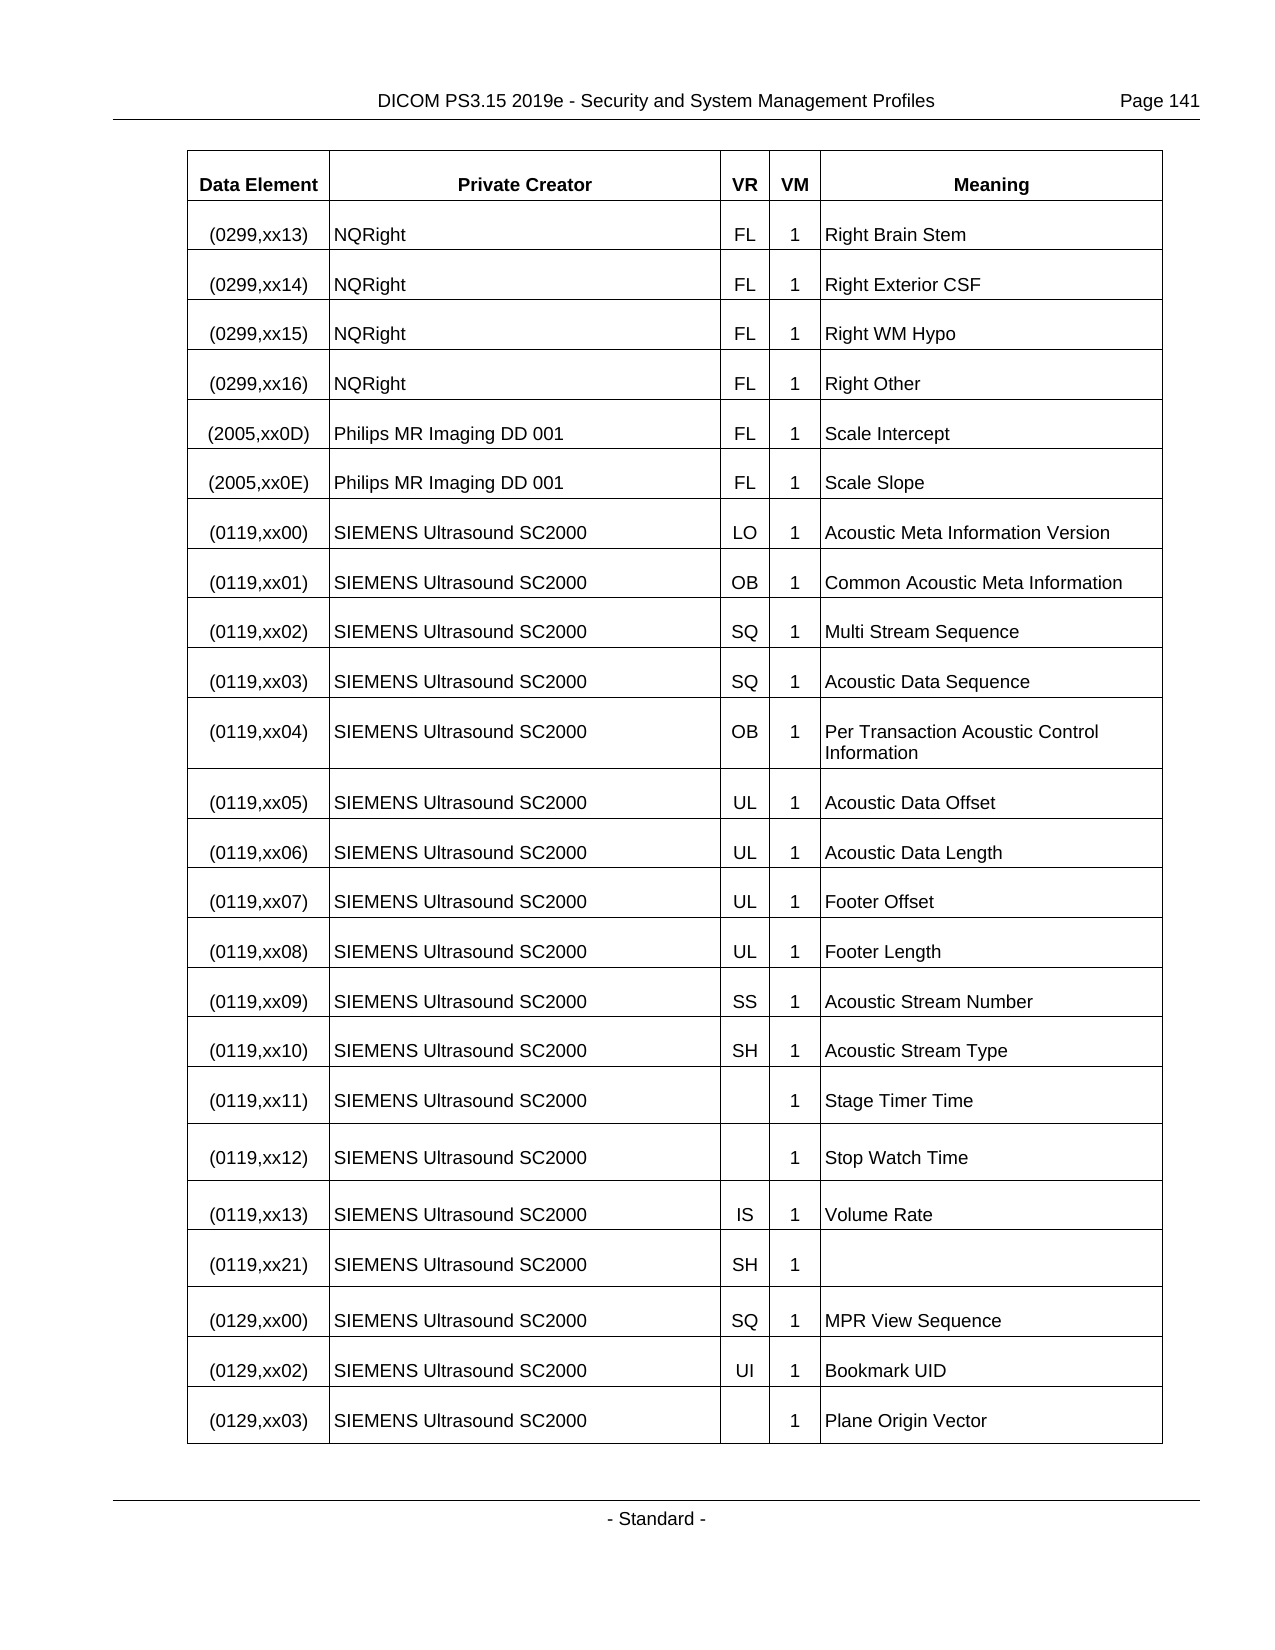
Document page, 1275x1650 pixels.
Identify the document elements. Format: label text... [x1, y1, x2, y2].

table_cell Philips MR Imaging DD 001 [330, 400, 720, 448]
table_cell Acoustic Data Length [821, 819, 1162, 867]
table_cell 1 [770, 1067, 820, 1123]
table_cell SIEMENS Ultrasound SC2000 [330, 769, 720, 817]
table_header Private Creator [330, 151, 720, 200]
table_cell 1 [770, 1181, 820, 1229]
table_cell (0119,xx00) [188, 499, 329, 547]
table_cell Right Exterior CSF [821, 250, 1162, 299]
table_cell 1 [770, 400, 820, 448]
table_cell LO [721, 499, 769, 547]
table_cell (0299,xx13) [188, 201, 329, 249]
table_cell 1 [770, 1017, 820, 1066]
table_cell Stage Timer Time [821, 1067, 1162, 1123]
table_cell (0119,xx10) [188, 1017, 329, 1066]
table_header VM [770, 151, 820, 200]
table_cell SQ [721, 648, 769, 697]
table_cell SQ [721, 1287, 769, 1336]
table_cell FL [721, 350, 769, 398]
table_cell SIEMENS Ultrasound SC2000 [330, 1387, 720, 1442]
table_cell (0119,xx01) [188, 549, 329, 597]
table_cell SIEMENS Ultrasound SC2000 [330, 1337, 720, 1386]
table_cell 1 [770, 968, 820, 1016]
table_cell (2005,xx0E) [188, 449, 329, 498]
table_cell 1 [770, 549, 820, 597]
table_cell (0129,xx02) [188, 1337, 329, 1386]
table_cell SIEMENS Ultrasound SC2000 [330, 1287, 720, 1336]
table_cell 1 [770, 918, 820, 967]
table_cell FL [721, 201, 769, 249]
table_cell Bookmark UID [821, 1337, 1162, 1386]
table_cell (0299,xx14) [188, 250, 329, 299]
table_cell Acoustic Data Offset [821, 769, 1162, 817]
table_cell SH [721, 1017, 769, 1066]
table_cell SIEMENS Ultrasound SC2000 [330, 1124, 720, 1180]
table_cell 1 [770, 1337, 820, 1386]
table_cell 1 [770, 819, 820, 867]
table_cell SH [721, 1230, 769, 1286]
table_cell IS [721, 1181, 769, 1229]
table_cell SIEMENS Ultrasound SC2000 [330, 499, 720, 547]
table_cell (0119,xx07) [188, 868, 329, 917]
table_cell SIEMENS Ultrasound SC2000 [330, 698, 720, 768]
table_cell Right Brain Stem [821, 201, 1162, 249]
table_cell Footer Length [821, 918, 1162, 967]
table_cell Volume Rate [821, 1181, 1162, 1229]
table_cell Acoustic Stream Type [821, 1017, 1162, 1066]
table_cell (0119,xx11) [188, 1067, 329, 1123]
table_cell 1 [770, 250, 820, 299]
table_cell Scale Slope [821, 449, 1162, 498]
table_cell UL [721, 918, 769, 967]
table_cell Multi Stream Sequence [821, 598, 1162, 647]
table_header VR [721, 151, 769, 200]
table_cell 1 [770, 300, 820, 349]
table_cell SIEMENS Ultrasound SC2000 [330, 918, 720, 967]
table_cell SIEMENS Ultrasound SC2000 [330, 1181, 720, 1229]
table_cell Per Transaction Acoustic Control Information [821, 698, 1162, 768]
table_cell UI [721, 1337, 769, 1386]
table_cell NQRight [330, 250, 720, 299]
table_cell 1 [770, 499, 820, 547]
table_cell FL [721, 300, 769, 349]
table_cell (0119,xx05) [188, 769, 329, 817]
table_cell 1 [770, 868, 820, 917]
table_cell Footer Offset [821, 868, 1162, 917]
table_cell SQ [721, 598, 769, 647]
table_cell Stop Watch Time [821, 1124, 1162, 1180]
table_cell UL [721, 819, 769, 867]
table_cell NQRight [330, 201, 720, 249]
table_cell SIEMENS Ultrasound SC2000 [330, 1017, 720, 1066]
table_cell SIEMENS Ultrasound SC2000 [330, 868, 720, 917]
table_cell (0299,xx16) [188, 350, 329, 398]
table_cell OB [721, 549, 769, 597]
table_cell UL [721, 769, 769, 817]
table_cell (0119,xx04) [188, 698, 329, 768]
table_cell 1 [770, 350, 820, 398]
table_cell 1 [770, 648, 820, 697]
table_cell 1 [770, 1124, 820, 1180]
table_cell SIEMENS Ultrasound SC2000 [330, 598, 720, 647]
table_cell 1 [770, 1387, 820, 1442]
table_cell Acoustic Data Sequence [821, 648, 1162, 697]
table_cell Acoustic Meta Information Version [821, 499, 1162, 547]
table_cell (0299,xx15) [188, 300, 329, 349]
table_cell Right Other [821, 350, 1162, 398]
table_cell FL [721, 400, 769, 448]
table_cell 1 [770, 698, 820, 768]
table_cell 1 [770, 449, 820, 498]
table_cell 1 [770, 201, 820, 249]
table_cell SIEMENS Ultrasound SC2000 [330, 1067, 720, 1123]
table_cell Common Acoustic Meta Information [821, 549, 1162, 597]
table_cell (0119,xx09) [188, 968, 329, 1016]
table_cell NQRight [330, 300, 720, 349]
table_header Data Element [188, 151, 329, 200]
table_cell SIEMENS Ultrasound SC2000 [330, 648, 720, 697]
table_cell (0129,xx00) [188, 1287, 329, 1336]
table_cell OB [721, 698, 769, 768]
table_cell [821, 1230, 1162, 1286]
table_cell Philips MR Imaging DD 001 [330, 449, 720, 498]
table_cell MPR View Sequence [821, 1287, 1162, 1336]
table_cell [721, 1067, 769, 1123]
table_cell UL [721, 868, 769, 917]
table_cell (0129,xx03) [188, 1387, 329, 1442]
table_cell [721, 1387, 769, 1442]
table_cell (0119,xx08) [188, 918, 329, 967]
table_cell Scale Intercept [821, 400, 1162, 448]
table_cell SIEMENS Ultrasound SC2000 [330, 1230, 720, 1286]
table_cell 1 [770, 1287, 820, 1336]
table_cell (0119,xx02) [188, 598, 329, 647]
table_cell Plane Origin Vector [821, 1387, 1162, 1442]
table_cell [721, 1124, 769, 1180]
table_cell Acoustic Stream Number [821, 968, 1162, 1016]
table_cell SIEMENS Ultrasound SC2000 [330, 819, 720, 867]
table_cell (0119,xx03) [188, 648, 329, 697]
table_cell Right WM Hypo [821, 300, 1162, 349]
table_cell 1 [770, 598, 820, 647]
table_cell SS [721, 968, 769, 1016]
table_cell (0119,xx06) [188, 819, 329, 867]
table_cell SIEMENS Ultrasound SC2000 [330, 549, 720, 597]
table_cell (0119,xx12) [188, 1124, 329, 1180]
table_cell NQRight [330, 350, 720, 398]
table_cell 1 [770, 769, 820, 817]
table_cell 1 [770, 1230, 820, 1286]
table_cell FL [721, 449, 769, 498]
table_cell (0119,xx21) [188, 1230, 329, 1286]
table_cell FL [721, 250, 769, 299]
table_header Meaning [821, 151, 1162, 200]
table_cell (0119,xx13) [188, 1181, 329, 1229]
table_cell (2005,xx0D) [188, 400, 329, 448]
table_cell SIEMENS Ultrasound SC2000 [330, 968, 720, 1016]
